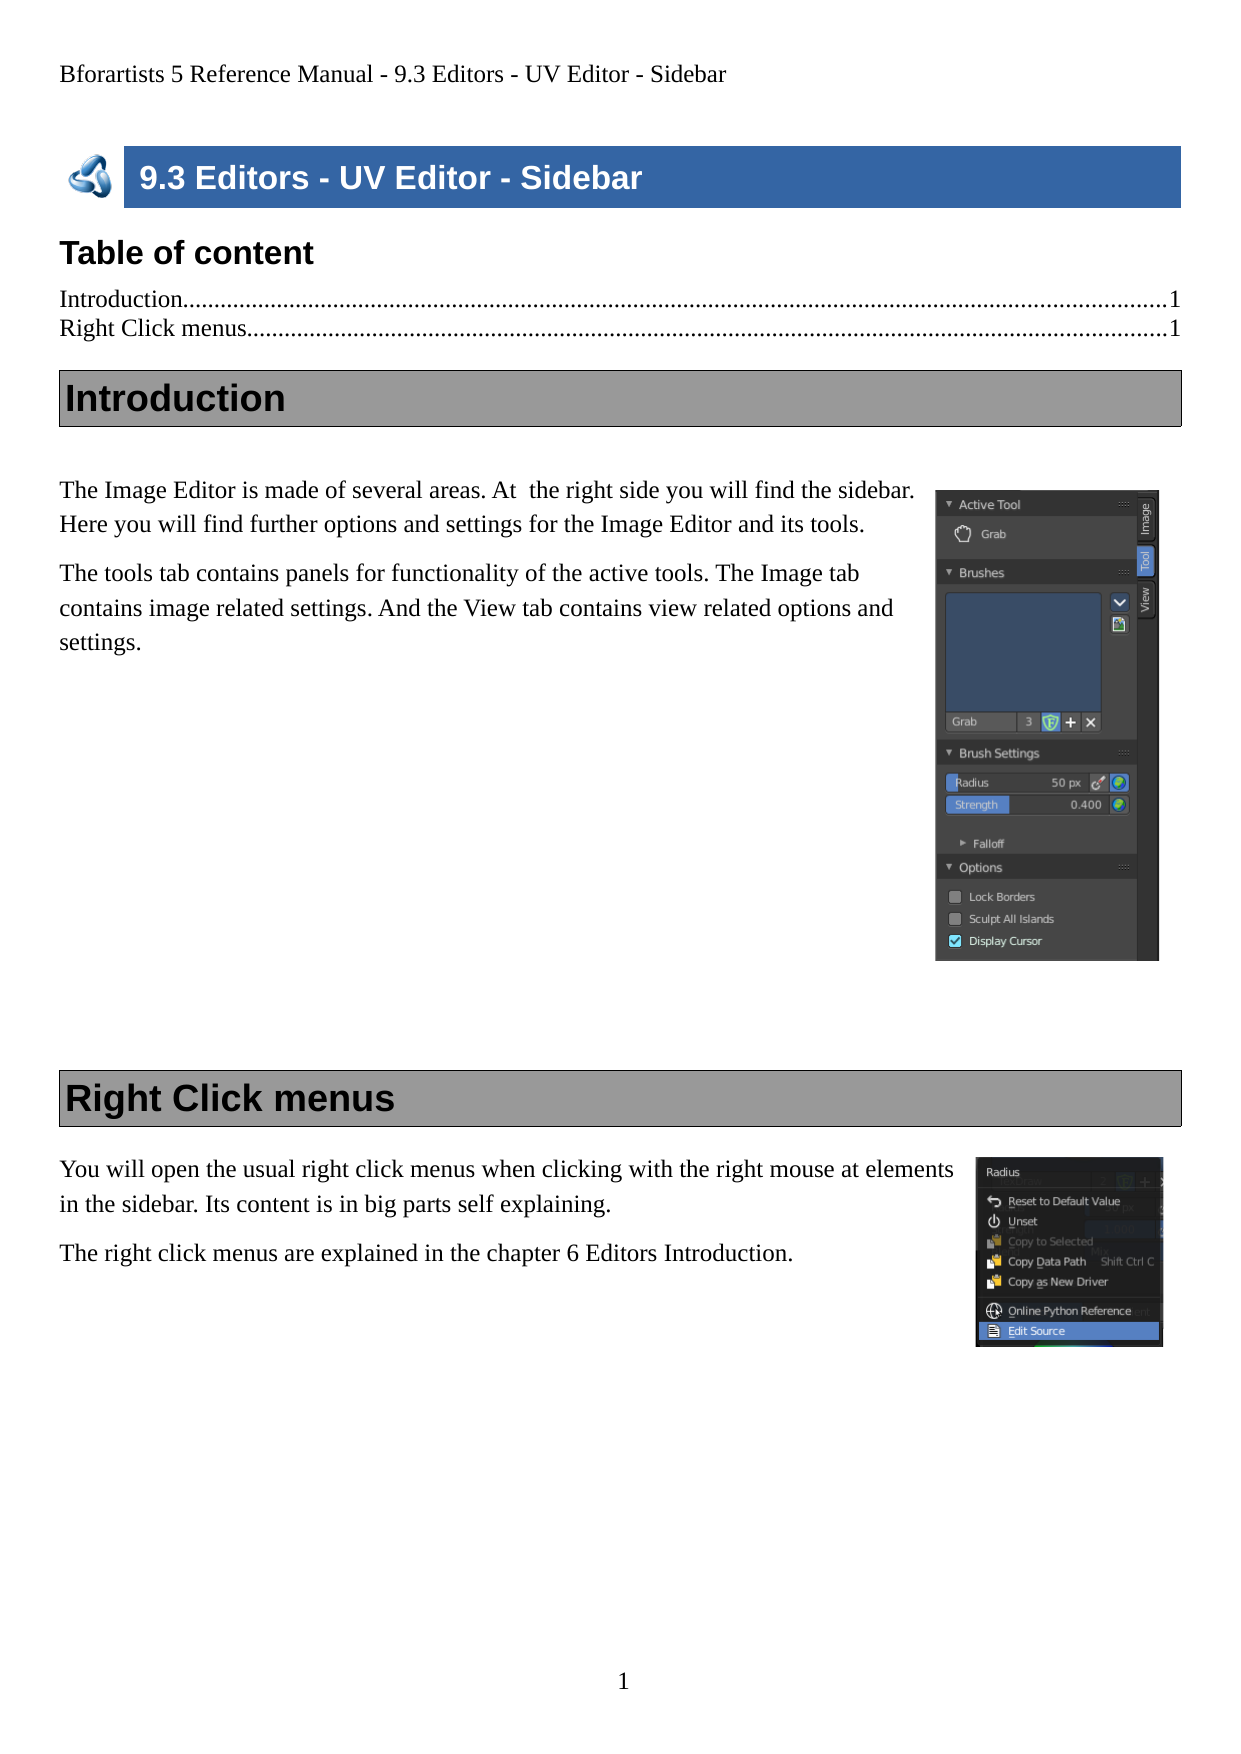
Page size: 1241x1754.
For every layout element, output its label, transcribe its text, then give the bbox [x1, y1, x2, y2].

table_header 9.3 Editors - UV Editor - Sidebar [124, 146, 1181, 208]
text Right Click menus 1 [59, 313, 1181, 342]
text The tools tab contains panels for functionality of the active tools. The Image tab contains image related settings. And the View tab contains view related options and settings. [59, 558, 935, 656]
subtitle Table of content [59, 233, 1181, 272]
text The Image Editor is made of several areas. At the right side you will find the sidebar. Here you will find further options and settings for the Image Editor and its tools. [59, 475, 1181, 538]
text You will open the usual right click menus when clicking with the right mouse at elements in the sidebar. Its content is in big parts self explaining. [59, 1154, 1181, 1218]
text The right click menus are explained in the chapter 6 Editors Introduction. [59, 1238, 975, 1267]
picture [935, 490, 1160, 961]
text Introduction 1 [59, 284, 1181, 313]
picture [65, 152, 114, 201]
table_header [59, 146, 124, 208]
table_header Introduction [60, 371, 1181, 426]
table_header Right Click menus [60, 1071, 1181, 1126]
picture [975, 1157, 1164, 1347]
